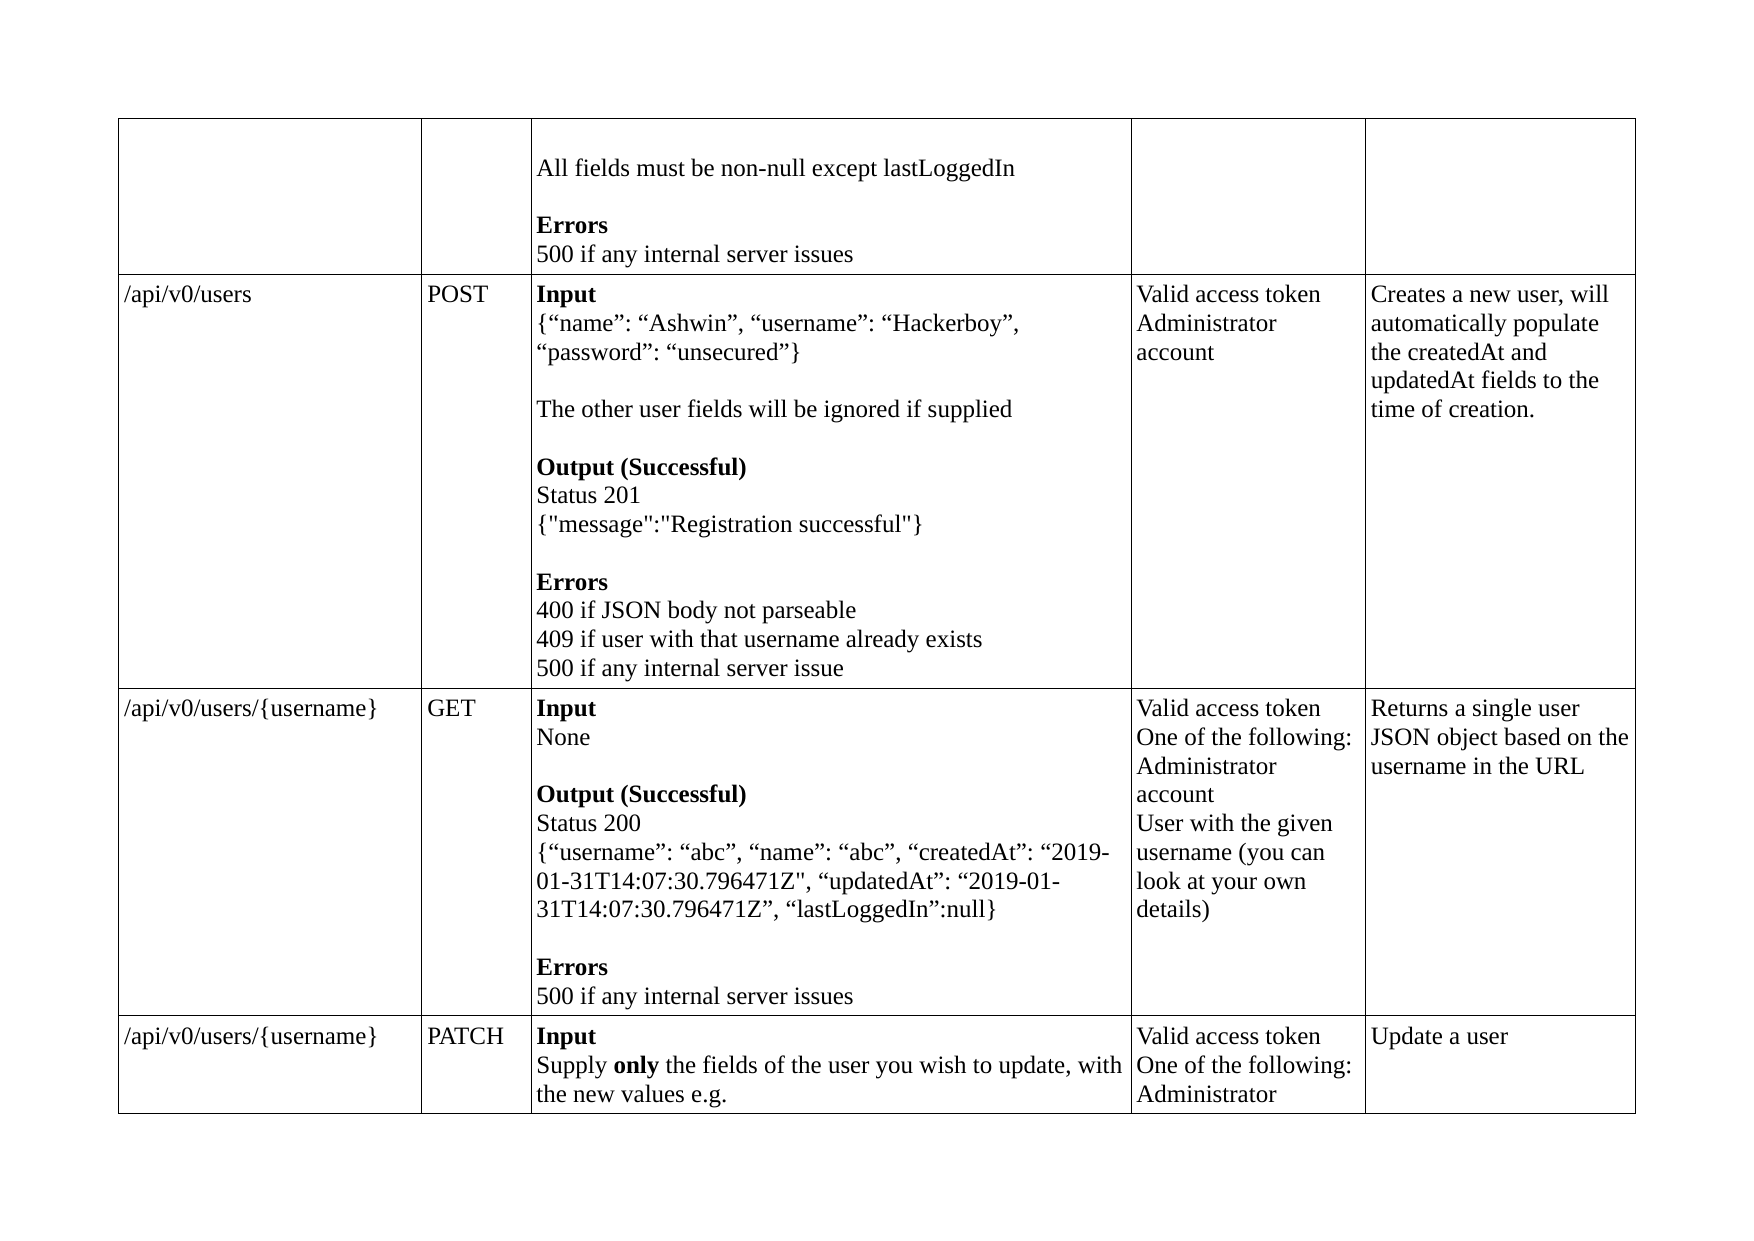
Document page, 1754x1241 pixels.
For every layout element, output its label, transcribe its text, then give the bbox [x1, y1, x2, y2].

table_cell Input {“name”: “Ashwin”, “username”: “Hackerboy”, “password”: “unsecured”} The other user fields will be ignored if supplied Output (Successful) Status 201 {"message":"Registration successful"} Errors 400 if JSON body not parseable 409 if user with that username already exists 500 if any internal server issue [532, 275, 1131, 687]
table_cell Valid access token Administrator account [1132, 275, 1365, 687]
table_cell GET [422, 689, 531, 1015]
table_cell Input Supply only the fields of the user you wish to update, with the new values e.g. [532, 1016, 1131, 1113]
table_cell Creates a new user, will automatically populate the createdAt and updatedAt fields to the time of creation. [1366, 275, 1635, 687]
table_cell Returns a single user JSON object based on the username in the URL [1366, 689, 1635, 1015]
table_cell Update a user [1366, 1016, 1635, 1113]
table_cell [1366, 119, 1635, 273]
table_cell Input None Output (Successful) Status 200 {“username”: “abc”, “name”: “abc”, “createdAt”: “2019-01-31T14:07:30.796471Z", “updatedAt”: “2019-01-31T14:07:30.796471Z”, “lastLoggedIn”:null} Errors 500 if any internal server issues [532, 689, 1131, 1015]
table_cell /api/v0/users/{username} [119, 689, 421, 1015]
table_cell PATCH [422, 1016, 531, 1113]
table_cell Valid access token One of the following: Administrator [1132, 1016, 1365, 1113]
table_cell POST [422, 275, 531, 687]
table_cell [422, 119, 531, 273]
table_cell [119, 119, 421, 273]
table_cell /api/v0/users [119, 275, 421, 687]
table_cell Valid access token One of the following: Administrator account User with the given username (you can look at your own details) [1132, 689, 1365, 1015]
table_cell [1132, 119, 1365, 273]
table_cell All fields must be non-null except lastLoggedIn Errors 500 if any internal server issues [532, 119, 1131, 273]
table_cell /api/v0/users/{username} [119, 1016, 421, 1113]
